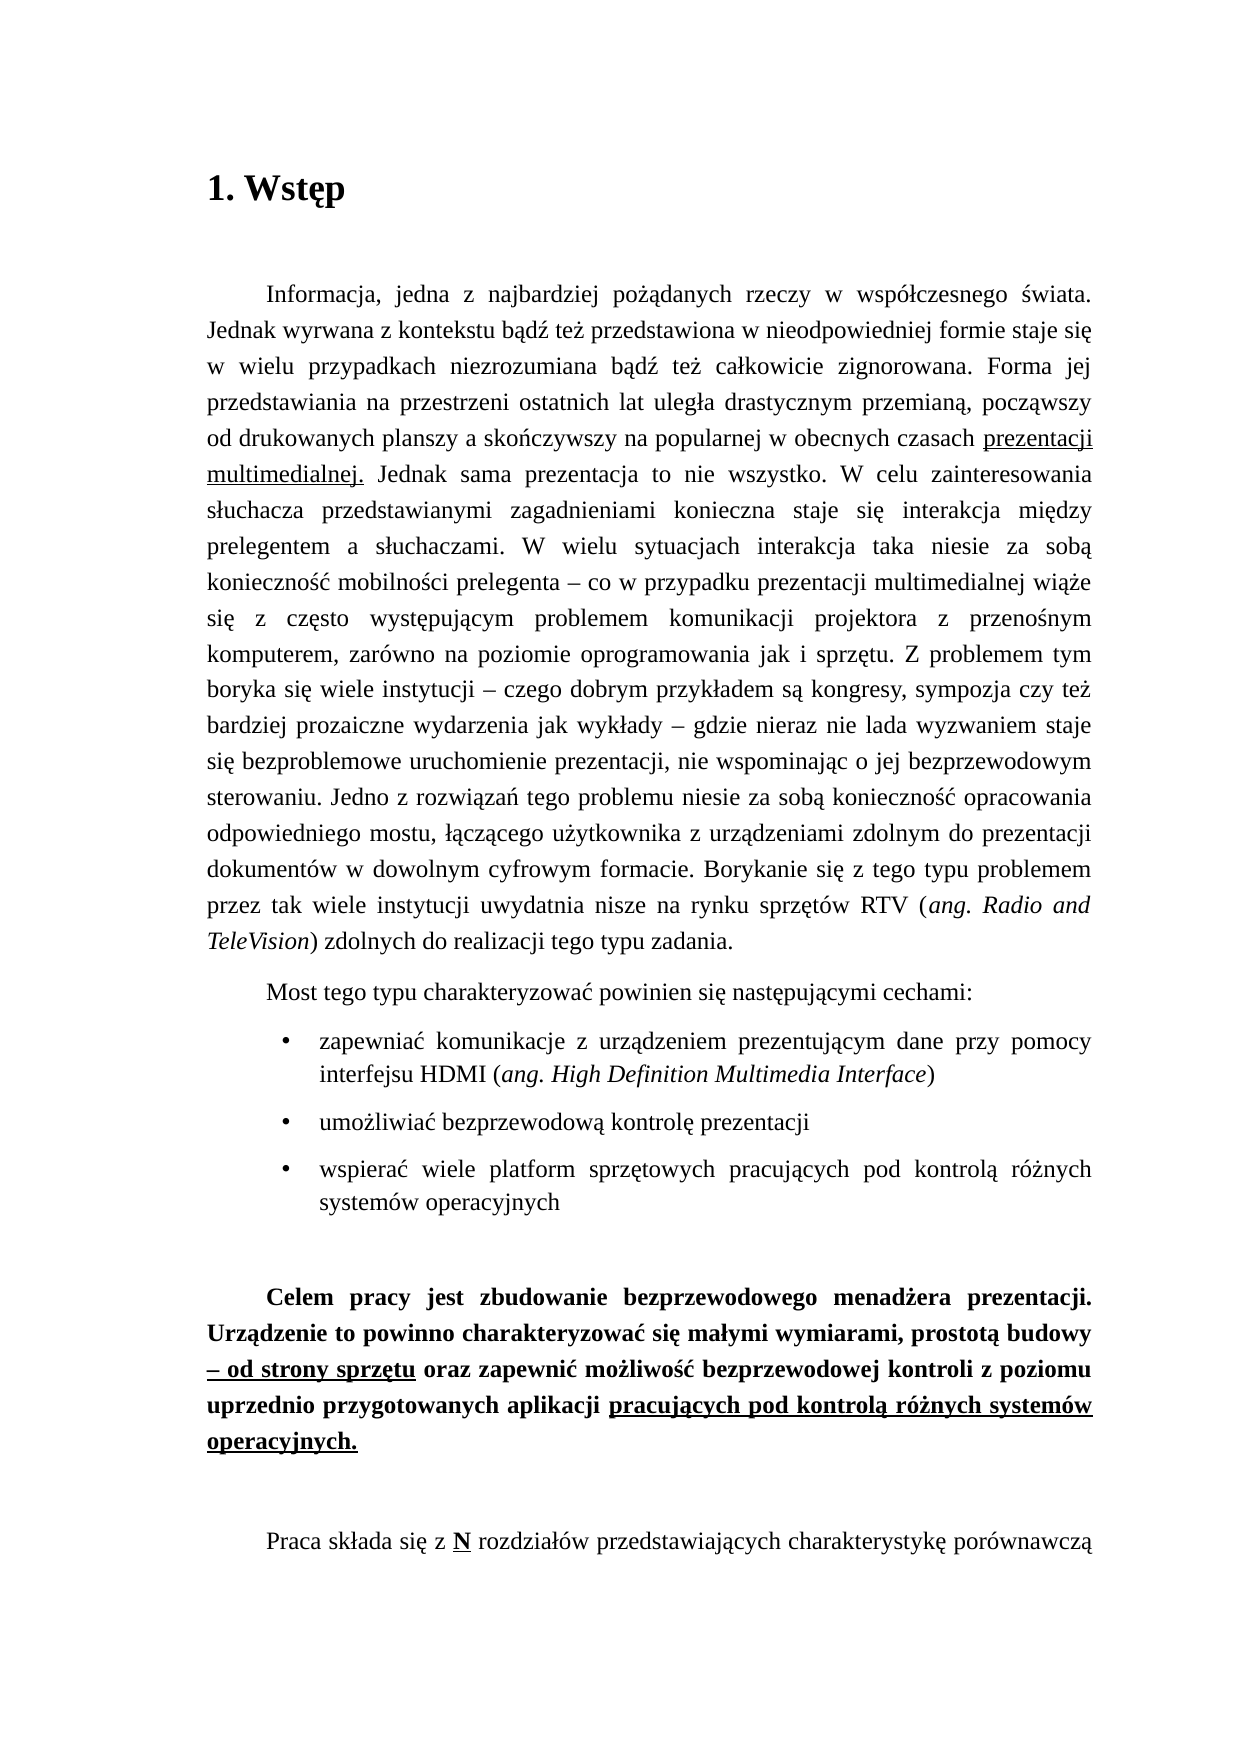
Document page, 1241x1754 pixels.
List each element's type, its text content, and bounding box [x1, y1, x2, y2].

text Praca składa się z N rozdziałów przedstawiających charakterystykę porównawczą [207, 1526, 1093, 1555]
list umożliwiać bezprzewodową kontrolę prezentacji [282, 1107, 1093, 1135]
list zapewniać komunikacje z urządzeniem prezentującym dane przy pomocy interfejsu HDMI (ang. High Definition Multimedia Interface) [282, 1026, 1093, 1088]
text Celem pracy jest zbudowanie bezprzewodowego menadżera prezentacji. Urządzenie to powinno charakteryzować się małymi wymiarami, prostotą budowy – od strony sprzętu oraz zapewnić możliwość bezprzewodowej kontroli z poziomu uprzednio przygotowanych aplikacji pracujących pod kontrolą różnych systemów operacyjnych. [207, 1282, 1093, 1455]
subtitle 1. Wstęp [207, 165, 1093, 208]
list wspierać wiele platform sprzętowych pracujących pod kontrolą różnych systemów operacyjnych [282, 1154, 1093, 1216]
text Informacja, jedna z najbardziej pożądanych rzeczy w współczesnego świata. Jednak wyrwana z kontekstu bądź też przedstawiona w nieodpowiedniej formie staje się w wielu przypadkach niezrozumiana bądź też całkowicie zignorowana. Forma jej przedstawiania na przestrzeni ostatnich lat uległa drastycznym przemianą, począwszy od drukowanych planszy a skończywszy na popularnej w obecnych czasach prezentacji multimedialnej. Jednak sama prezentacja to nie wszystko. W celu zainteresowania słuchacza przedstawianymi zagadnieniami konieczna staje się interakcja między prelegentem a słuchaczami. W wielu sytuacjach interakcja taka niesie za sobą konieczność mobilności prelegenta – co w przypadku prezentacji multimedialnej wiąże się z często występującym problemem komunikacji projektora z przenośnym komputerem, zarówno na poziomie oprogramowania jak i sprzętu. Z problemem tym boryka się wiele instytucji – czego dobrym przykładem są kongresy, sympozja czy też bardziej prozaiczne wydarzenia jak wykłady – gdzie nieraz nie lada wyzwaniem staje się bezproblemowe uruchomienie prezentacji, nie wspominając o jej bezprzewodowym sterowaniu. Jedno z rozwiązań tego problemu niesie za sobą konieczność opracowania odpowiedniego mostu, łączącego użytkownika z urządzeniami zdolnym do prezentacji dokumentów w dowolnym cyfrowym formacie. Borykanie się z tego typu problemem przez tak wiele instytucji uwydatnia nisze na rynku sprzętów RTV (ang. Radio and TeleVision) zdolnych do realizacji tego typu zadania. [207, 279, 1093, 955]
text Most tego typu charakteryzować powinien się następującymi cechami: [207, 977, 1093, 1006]
